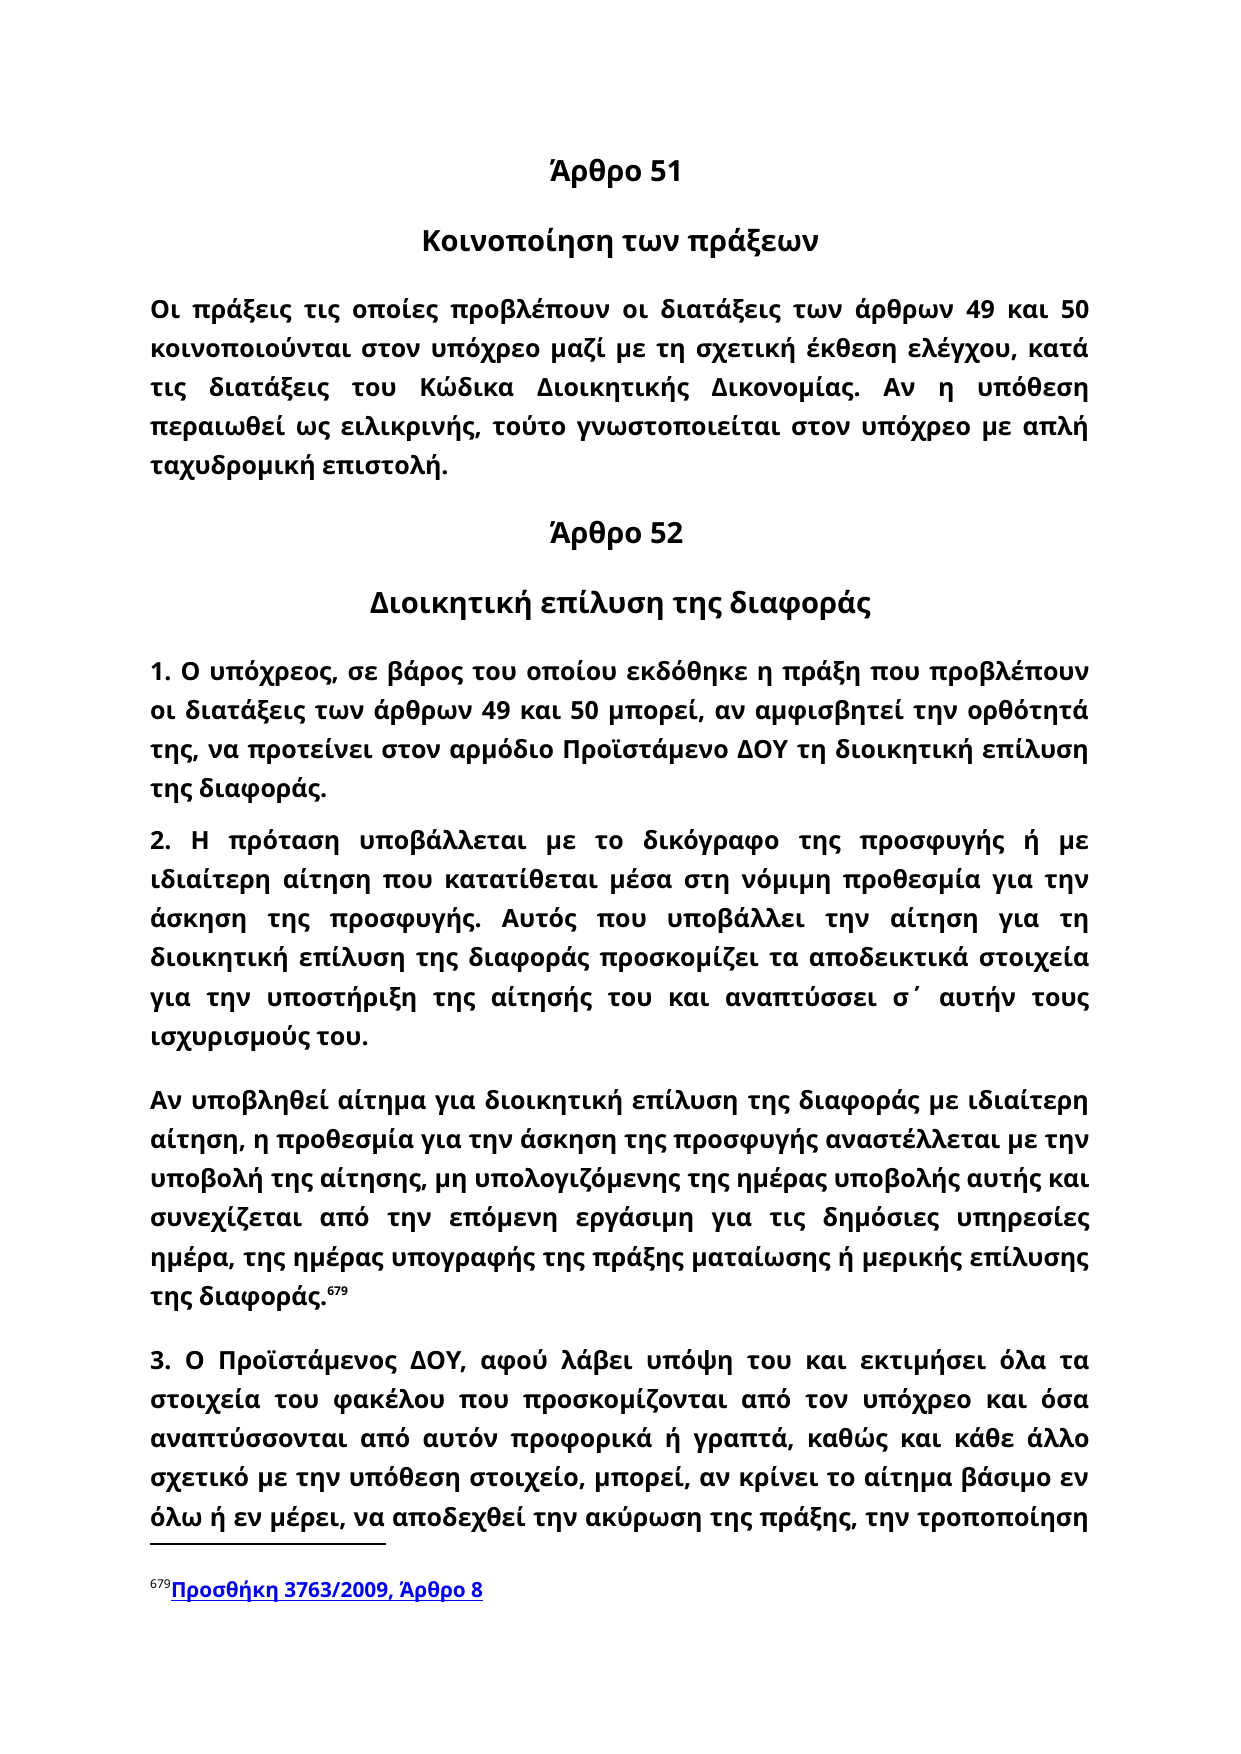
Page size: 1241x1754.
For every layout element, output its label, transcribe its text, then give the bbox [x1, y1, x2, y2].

text 3. Ο Προϊστάμενος ΔΟΥ, αφού λάβει υπόψη του και εκτιμήσει όλα τα στοιχεία του φακέλου που προσκομίζονται από τον υπόχρεο και όσα αναπτύσσονται από αυτόν προφορικά ή γραπτά, καθώς και κάθε άλλο σχετικό με την υπόθεση στοιχείο, μπορεί, αν κρίνει το αίτημα βάσιμο εν όλω ή εν μέρει, να αποδεχθεί την ακύρωση της πράξης, την τροποποίηση [150, 1342, 1090, 1533]
text 2. Η πρόταση υποβάλλεται με το δικόγραφο της προσφυγής ή με ιδιαίτερη αίτηση που κατατίθεται μέσα στη νόμιμη προθεσμία για την άσκηση της προσφυγής. Αυτός που υποβάλλει την αίτηση για τη διοικητική επίλυση της διαφοράς προσκομίζει τα αποδεικτικά στοιχεία για την υποστήριξη της αίτησής του και αναπτύσσει σ΄ αυτήν τους ισχυρισμούς του. [150, 822, 1090, 1052]
subtitle Κοινοποίηση των πράξεων [150, 221, 1090, 260]
subtitle Άρθρο 52 [150, 512, 1090, 552]
subtitle Διοικητική επίλυση της διαφοράς [150, 583, 1090, 622]
subtitle Άρθρο 51 [150, 150, 1090, 190]
text Οι πράξεις τις οποίες προβλέπουν οι διατάξεις των άρθρων 49 και 50 κοινοποιούνται στον υπόχρεο μαζί με τη σχετική έκθεση ελέγχου, κατά τις διατάξεις του Κώδικα Διοικητικής Δικονομίας. Αν η υπόθεση περαιωθεί ως ειλικρινής, τούτο γνωστοποιείται στον υπόχρεο με απλή ταχυδρομική επιστολή. [150, 291, 1090, 482]
text Προσθήκη 3763/2009, Άρθρο 8 [150, 1576, 1090, 1604]
text Αν υποβληθεί αίτημα για διοικητική επίλυση της διαφοράς με ιδιαίτερη αίτηση, η προθεσμία για την άσκηση της προσφυγής αναστέλλεται με την υποβολή της αίτησης, μη υπολογιζόμενης της ημέρας υποβολής αυτής και συνεχίζεται από την επόμενη εργάσιμη για τις δημόσιες υπηρεσίες ημέρα, της ημέρας υπογραφής της πράξης ματαίωσης ή μερικής επίλυσης της διαφοράς. [150, 1082, 1090, 1312]
text 1. Ο υπόχρεος, σε βάρος του οποίου εκδόθηκε η πράξη που προβλέπουν οι διατάξεις των άρθρων 49 και 50 μπορεί, αν αμφισβητεί την ορθότητά της, να προτείνει στον αρμόδιο Προϊστάμενο ΔΟΥ τη διοικητική επίλυση της διαφοράς. [150, 653, 1090, 805]
